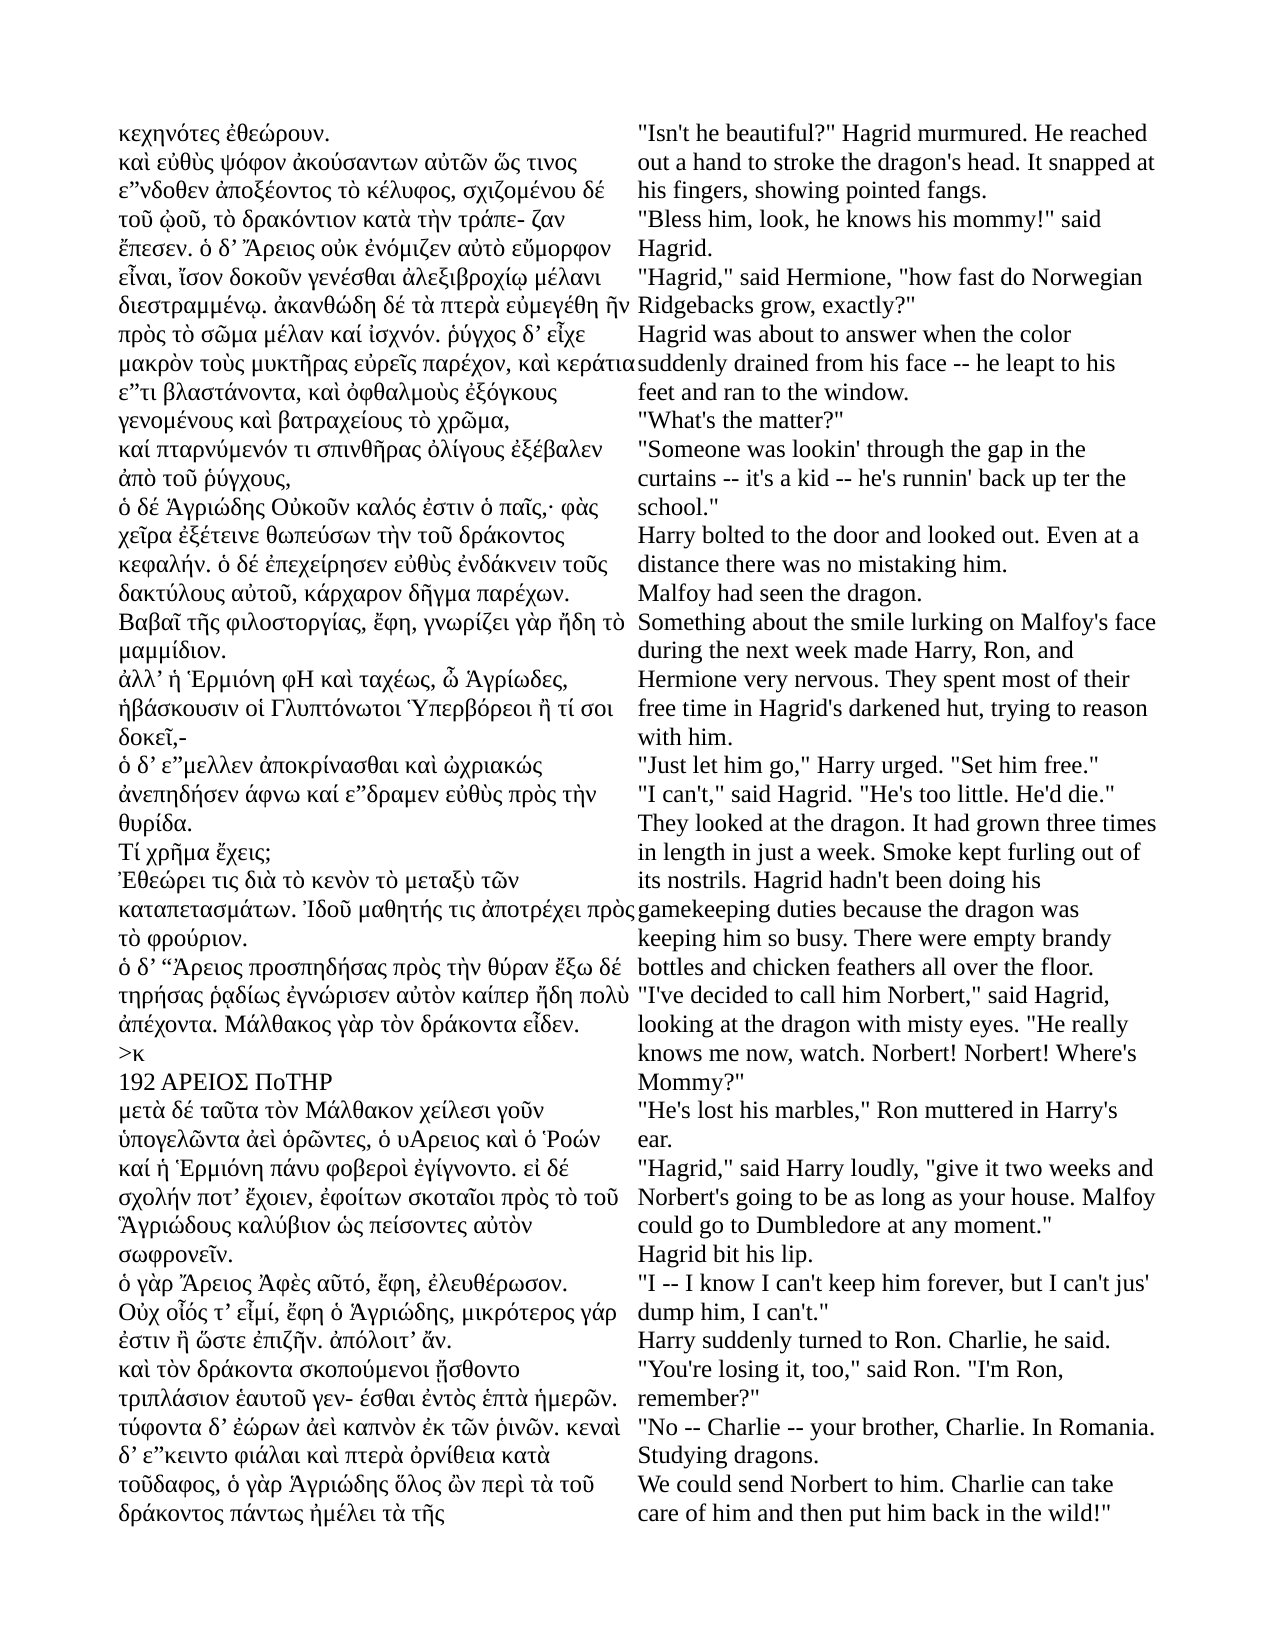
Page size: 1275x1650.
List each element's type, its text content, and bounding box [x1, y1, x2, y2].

table_cell κεχηνότες ἐθεώρουν. καὶ εὐθὺς ψόφον ἀκούσαντων αὐτῶν ὥς τινος ε”νδοθεν ἀποξέοντος τὸ κέλυφος, σχιζομένου δέ τοῦ ᾠοῦ, τὸ δρακόντιον κατὰ τὴν τράπε- ζαν ἔπεσεν. ὁ δ’ Ἄρειος οὐκ ἐνόμιζεν αὐτὸ εὔμορφον εἶναι, ἴσον δοκοῦν γενέσθαι ἀλεξιβροχίῳ μέλανι διεστραμμένῳ. ἀκανθώδη δέ τὰ πτερὰ εὐμεγέθη ῆν πρὸς τὸ σῶμα μέλαν καί ἰσχνόν. ῥύγχος δ’ εἶχε μακρὸν τοὺς μυκτῆρας εὐρεῖς παρέχον, καὶ κεράτια ε”τι βλαστάνοντα, καὶ ὀφθαλμοὺς ἐξόγκους γενομένους καὶ βατραχείους τὸ χρῶμα, καί πταρνύμενόν τι σπινθῆρας ὀλίγους ἐξέβαλεν ἀπὸ τοῦ ῥύγχους, ὁ δέ Ἁγριώδης Οὐκοῦν καλός ἐστιν ὁ παῖς,· φὰς χεῖρα ἐξέτεινε θωπεύσων τὴν τοῦ δράκοντος κεφαλήν. ὁ δέ ἐπεχείρησεν εὐθὺς ἐνδάκνειν τοῦς δακτύλους αὐτοῦ, κάρχαρον δῆγμα παρέχων. Βαβαῖ τῆς φιλοστοργίας, ἔφη, γνωρίζει γὰρ ἤδη τὸ μαμμίδιον. ἀλλ’ ἡ Ἑρμιόνη φΗ καὶ ταχέως, ὦ Ἁγρίωδες, ἡβάσκουσιν οἱ Γλυπτόνωτοι Ὑπερβόρεοι ἢ τί σοι δοκεῖ,- ὁ δ’ ε”μελλεν ἀποκρίνασθαι καὶ ὠχριακώς ἀνεπηδήσεν άφνω καί ε”δραμεν εὐθὺς πρὸς τὴν θυρίδα. Τί χρῆμα ἔχεις; Ἐθεώρει τις διὰ τὸ κενὸν τὸ μεταξὺ τῶν καταπετασμάτων. Ἰδοῦ μαθητής τις ἀποτρέχει πρὸς τὸ φρούριον. ὁ δ’ “Ἀρειος προσπηδήσας πρὸς τὴν θύραν ἔξω δέ τηρήσας ῥᾳδίως ἐγνώρισεν αὐτὸν καίπερ ἤδη πολὺ ἀπέχοντα. Μάλθακος γὰρ τὸν δράκοντα εἶδεν. >κ 192 ΑΡΕΙΟΣ ΠοΤΗΡ μετὰ δέ ταῦτα τὸν Μάλθακον χείλεσι γοῦν ὑπογελῶντα ἀεὶ ὁρῶντες, ὁ υΑρειος καὶ ὁ Ῥοών καί ἡ Ἑρμιόνη πάνυ φοβεροὶ ἐγίγνοντο. εἰ δέ σχολήν ποτ’ ἔχοιεν, ἐφοίτων σκοταῖοι πρὸς τὸ τοῦ Ἃγριώδους καλύβιον ὡς πείσοντες αὐτὸν σωφρονεῖν. ὁ γὰρ Ἄρειος Ἀφὲς αῦτό, ἔφη, ἐλευθέρωσον. Οὐχ οἶός τ’ εἶμί, ἔφη ὁ Ἁγριώδης, μικρότερος γάρ ἐστιν ἢ ὥστε ἐπιζῆν. ἀπόλοιτ’ ἄν. καὶ τὸν δράκοντα σκοπούμενοι ᾔσθοντο τριπλάσιον ἑαυτοῦ γεν- έσθαι ἐντὸς ἑπτὰ ἡμερῶν. τύφοντα δ’ ἐώρων ἀεὶ καπνὸν ἐκ τῶν ῥινῶν. κεναὶ δ’ ε”κειντο φιάλαι καὶ πτερὰ ὀρνίθεια κατὰ τοῦδαφος, ὁ γὰρ Ἁγριώδης ὅλος ὢν περὶ τὰ τοῦ δράκοντος πάντως ἠμέλει τὰ τῆς [118, 118, 637, 1527]
table_cell "Isn't he beautiful?" Hagrid murmured. He reached out a hand to stroke the dragon's head. It snapped at his fingers, showing pointed fangs. "Bless him, look, he knows his mommy!" said Hagrid. "Hagrid," said Hermione, "how fast do Norwegian Ridgebacks grow, exactly?" Hagrid was about to answer when the color suddenly drained from his face -- he leapt to his feet and ran to the window. "What's the matter?" "Someone was lookin' through the gap in the curtains -- it's a kid -- he's runnin' back up ter the school." Harry bolted to the door and looked out. Even at a distance there was no mistaking him. Malfoy had seen the dragon. Something about the smile lurking on Malfoy's face during the next week made Harry, Ron, and Hermione very nervous. They spent most of their free time in Hagrid's darkened hut, trying to reason with him. "Just let him go," Harry urged. "Set him free." "I can't," said Hagrid. "He's too little. He'd die." They looked at the dragon. It had grown three times in length in just a week. Smoke kept furling out of its nostrils. Hagrid hadn't been doing his gamekeeping duties because the dragon was keeping him so busy. There were empty brandy bottles and chicken feathers all over the floor. "I've decided to call him Norbert," said Hagrid, looking at the dragon with misty eyes. "He really knows me now, watch. Norbert! Norbert! Where's Mommy?" "He's lost his marbles," Ron muttered in Harry's ear. "Hagrid," said Harry loudly, "give it two weeks and Norbert's going to be as long as your house. Malfoy could go to Dumbledore at any moment." Hagrid bit his lip. "I -- I know I can't keep him forever, but I can't jus' dump him, I can't." Harry suddenly turned to Ron. Charlie, he said. "You're losing it, too," said Ron. "I'm Ron, remember?" "No -- Charlie -- your brother, Charlie. In Romania. Studying dragons. We could send Norbert to him. Charlie can take care of him and then put him back in the wild!" [637, 118, 1157, 1527]
